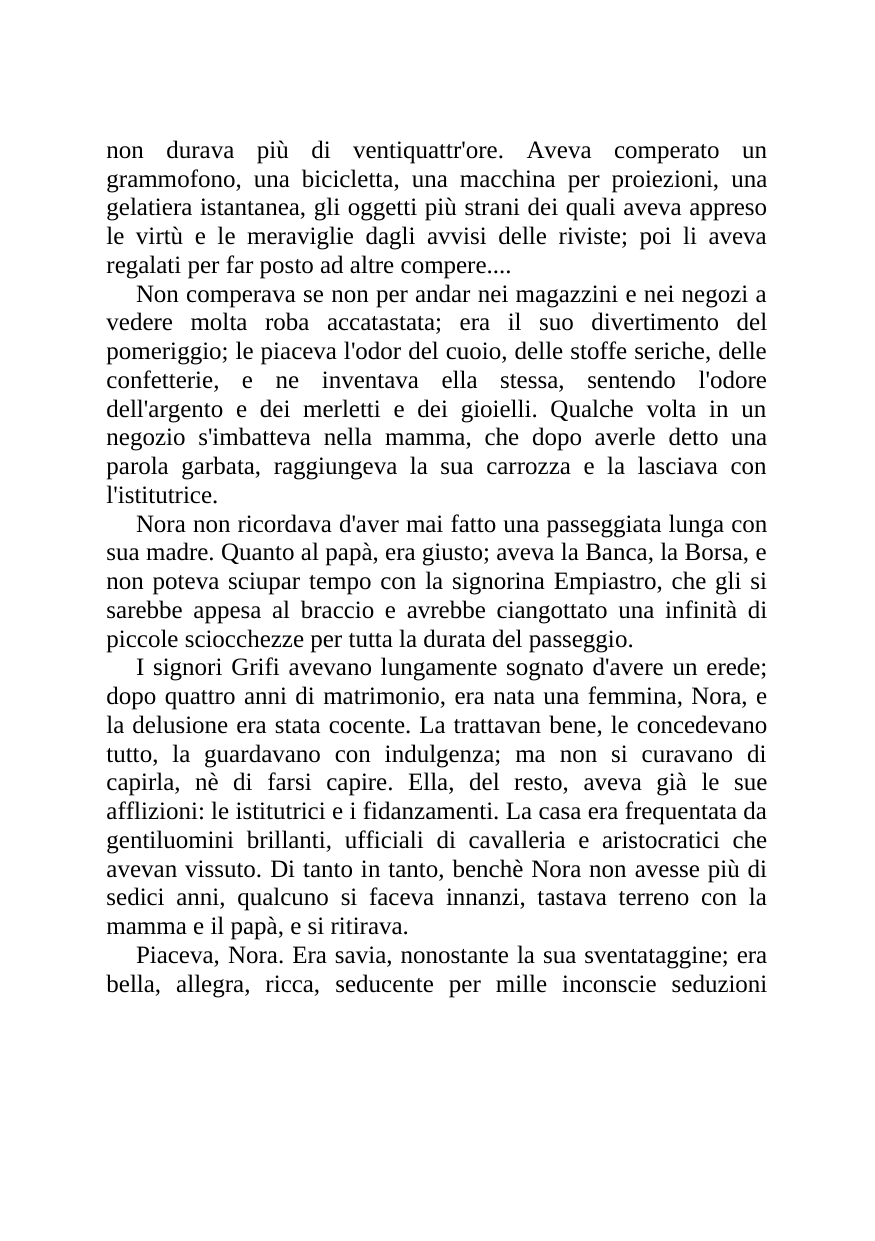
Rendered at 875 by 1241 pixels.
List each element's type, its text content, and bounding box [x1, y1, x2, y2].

text non durava più di ventiquattr'ore. Aveva comperato un grammofono, una bicicletta, una macchina per proiezioni, una gelatiera istantanea, gli oggetti più strani dei quali aveva appreso le virtù e le meraviglie dagli avvisi delle riviste; poi li aveva regalati per far posto ad altre compere.... [106, 135, 768, 279]
text Piaceva, Nora. Era savia, nonostante la sua sventataggine; era bella, allegra, ricca, seducente per mille inconscie seduzioni [106, 940, 768, 997]
text Nora non ricordava d'aver mai fatto una passeggiata lunga con sua madre. Quanto al papà, era giusto; aveva la Banca, la Borsa, e non poteva sciupar tempo con la signorina Empiastro, che gli si sarebbe appesa al braccio e avrebbe ciangottato una infinità di piccole sciocchezze per tutta la durata del passeggio. [106, 509, 768, 652]
text Non comperava se non per andar nei magazzini e nei negozi a vedere molta roba accatastata; era il suo divertimento del pomeriggio; le piaceva l'odor del cuoio, delle stoffe seriche, delle confetterie, e ne inventava ella stessa, sentendo l'odore dell'argento e dei merletti e dei gioielli. Qualche volta in un negozio s'imbatteva nella mamma, che dopo averle detto una parola garbata, raggiungeva la sua carrozza e la lasciava con l'istitutrice. [106, 279, 768, 509]
text I signori Grifi avevano lungamente sognato d'avere un erede; dopo quattro anni di matrimonio, era nata una femmina, Nora, e la delusione era stata cocente. La trattavan bene, le concedevano tutto, la guardavano con indulgenza; ma non si curavano di capirla, nè di farsi capire. Ella, del resto, aveva già le sue afflizioni: le istitutrici e i fidanzamenti. La casa era frequentata da gentiluomini brillanti, ufficiali di cavalleria e aristocratici che avevan vissuto. Di tanto in tanto, benchè Nora non avesse più di sedici anni, qualcuno si faceva innanzi, tastava terreno con la mamma e il papà, e si ritirava. [106, 652, 768, 940]
